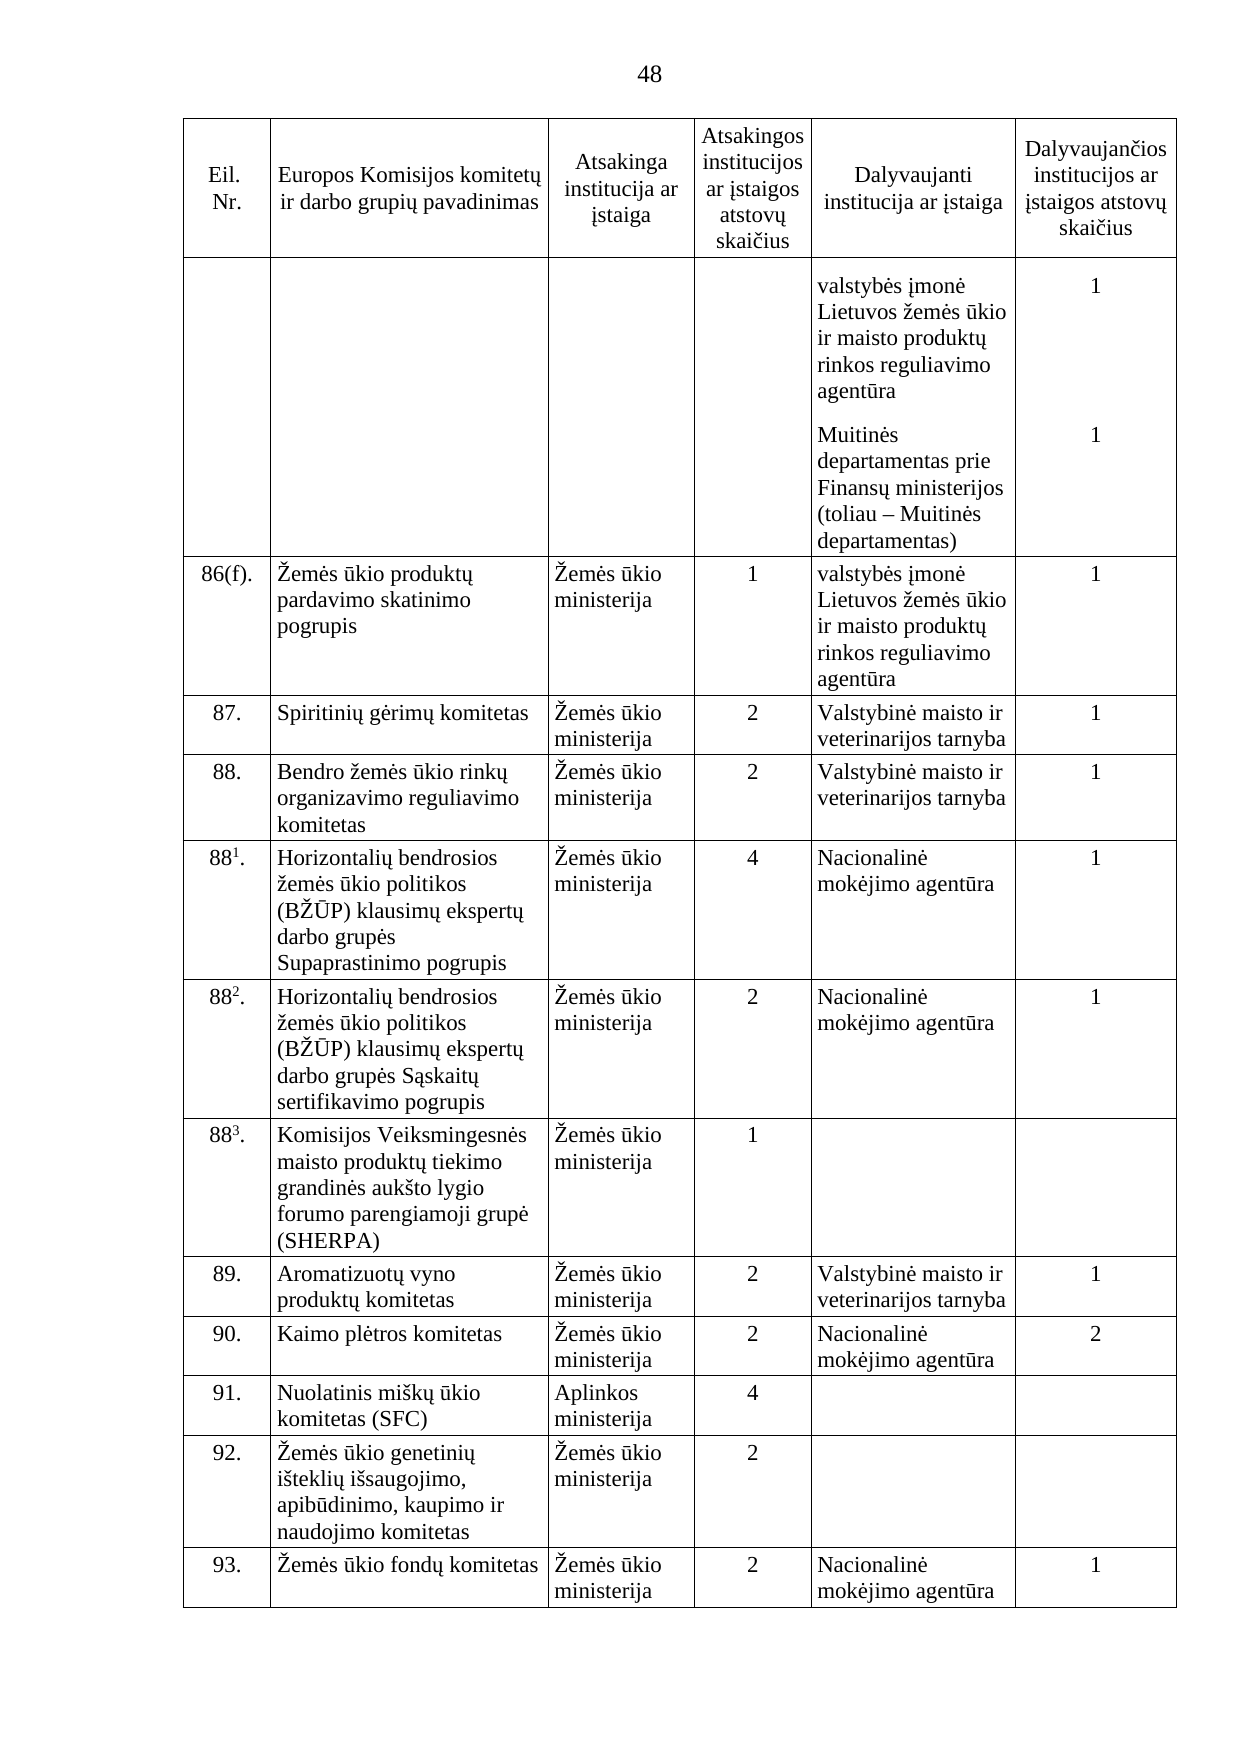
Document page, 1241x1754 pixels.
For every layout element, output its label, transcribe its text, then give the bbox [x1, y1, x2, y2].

table_cell [1177, 1256, 1187, 1316]
table_cell valstybės įmonė Lietuvos žemės ūkio ir maisto produktų rinkos reguliavimo agentūra [812, 258, 1015, 406]
table_cell 1 [1016, 258, 1176, 406]
table_cell 1 [1016, 406, 1176, 556]
table_cell Žemės ūkio fondų komitetas [271, 1548, 548, 1607]
table_cell 86(f). [184, 557, 270, 694]
table_cell Komisijos Veiksmingesnės maisto produktų tiekimo grandinės aukšto lygio forumo parengiamoji grupė (SHERPA) [271, 1119, 548, 1256]
table_header Europos Komisijos komitetų ir darbo grupių pavadinimas [271, 119, 548, 257]
table_cell 2 [695, 1257, 811, 1316]
table_cell 2 [695, 1436, 811, 1547]
table_cell Žemės ūkio ministerija [549, 557, 694, 694]
table_cell [1016, 1436, 1176, 1547]
table_cell 1 [695, 557, 811, 694]
table_cell [1177, 754, 1187, 840]
table_cell 1 [1016, 841, 1176, 979]
table_cell Horizontalių bendrosios žemės ūkio politikos (BŽŪP) klausimų ekspertų darbo grupės Sąskaitų sertifikavimo pogrupis [271, 980, 548, 1117]
table_cell 882. [184, 980, 270, 1117]
table_cell 1 [1016, 696, 1176, 754]
table_cell Aromatizuotų vyno produktų komitetas [271, 1257, 548, 1316]
table_header [1177, 118, 1187, 257]
table_cell 89. [184, 1257, 270, 1316]
table_cell Horizontalių bendrosios žemės ūkio politikos (BŽŪP) klausimų ekspertų darbo grupės Supaprastinimo pogrupis [271, 841, 548, 979]
table_cell Nacionalinė mokėjimo agentūra [812, 841, 1015, 979]
table_cell 1 [1016, 557, 1176, 694]
table_cell Žemės ūkio ministerija [549, 841, 694, 979]
table_cell Spiritinių gėrimų komitetas [271, 696, 548, 754]
table_cell 2 [695, 980, 811, 1117]
table_cell 93. [184, 1548, 270, 1607]
table_cell Žemės ūkio ministerija [549, 1317, 694, 1375]
table_cell Žemės ūkio ministerija [549, 1257, 694, 1316]
table_cell 2 [695, 755, 811, 840]
table_cell [271, 258, 548, 406]
table_cell [1016, 1119, 1176, 1256]
table_cell Kaimo plėtros komitetas [271, 1317, 548, 1375]
table_cell Aplinkos ministerija [549, 1376, 694, 1435]
table_cell [695, 406, 811, 556]
table_cell [1016, 1376, 1176, 1435]
table_cell Valstybinė maisto ir veterinarijos tarnyba [812, 696, 1015, 754]
table_cell Žemės ūkio ministerija [549, 1119, 694, 1256]
table_cell [1177, 1435, 1187, 1547]
table_cell 90. [184, 1317, 270, 1375]
table_cell [184, 406, 270, 556]
table_cell 1 [1016, 755, 1176, 840]
table_cell 88. [184, 755, 270, 840]
table_cell 92. [184, 1436, 270, 1547]
table_cell Nacionalinė mokėjimo agentūra [812, 980, 1015, 1117]
table_cell Žemės ūkio produktų pardavimo skatinimo pogrupis [271, 557, 548, 694]
table_cell [1177, 1118, 1187, 1256]
table_header Atsakingos institucijos ar įstaigos atstovų skaičius [695, 119, 811, 257]
table_cell [812, 1376, 1015, 1435]
table_cell 2 [695, 1548, 811, 1607]
table_cell [549, 406, 694, 556]
table_cell [1177, 840, 1187, 979]
table_cell 883. [184, 1119, 270, 1256]
table_cell 2 [1016, 1317, 1176, 1375]
table_cell Valstybinė maisto ir veterinarijos tarnyba [812, 1257, 1015, 1316]
table_cell Valstybinė maisto ir veterinarijos tarnyba [812, 755, 1015, 840]
table_cell 87. [184, 696, 270, 754]
table_cell Nacionalinė mokėjimo agentūra [812, 1548, 1015, 1607]
table_cell [1177, 556, 1187, 694]
table_cell 1 [1016, 1257, 1176, 1316]
table_cell 2 [695, 1317, 811, 1375]
table_cell [1177, 257, 1187, 406]
table_cell [1177, 1547, 1187, 1607]
table_cell 1 [1016, 1548, 1176, 1607]
table_cell [1177, 1375, 1187, 1435]
table_cell 4 [695, 1376, 811, 1435]
table_cell Žemės ūkio ministerija [549, 1436, 694, 1547]
table_cell valstybės įmonė Lietuvos žemės ūkio ir maisto produktų rinkos reguliavimo agentūra [812, 557, 1015, 694]
table_cell [812, 1436, 1015, 1547]
table_cell Žemės ūkio ministerija [549, 696, 694, 754]
table_header Atsakinga institucija ar įstaiga [549, 119, 694, 257]
table_cell 2 [695, 696, 811, 754]
table_cell Žemės ūkio ministerija [549, 1548, 694, 1607]
table_cell [812, 1119, 1015, 1256]
table_header Dalyvaujanti institucija ar įstaiga [812, 119, 1015, 257]
table_cell 1 [695, 1119, 811, 1256]
table_cell Nacionalinė mokėjimo agentūra [812, 1317, 1015, 1375]
table_header Eil. Nr. [184, 119, 270, 257]
table_header Dalyvaujančios institucijos ar įstaigos atstovų skaičius [1016, 119, 1176, 257]
table_cell [1177, 695, 1187, 754]
table_cell [549, 258, 694, 406]
table_cell [1177, 406, 1187, 556]
table_cell Bendro žemės ūkio rinkų organizavimo reguliavimo komitetas [271, 755, 548, 840]
table_cell [1177, 1316, 1187, 1375]
table_cell [1177, 979, 1187, 1117]
table_cell Žemės ūkio ministerija [549, 980, 694, 1117]
table_cell Nuolatinis miškų ūkio komitetas (SFC) [271, 1376, 548, 1435]
table_cell Žemės ūkio ministerija [549, 755, 694, 840]
table_cell [271, 406, 548, 556]
table_cell 881. [184, 841, 270, 979]
table_cell [184, 258, 270, 406]
table_cell [695, 258, 811, 406]
table_cell Muitinės departamentas prie Finansų ministerijos (toliau – Muitinės departamentas) [812, 406, 1015, 556]
table_cell 91. [184, 1376, 270, 1435]
table_cell 1 [1016, 980, 1176, 1117]
table_cell Žemės ūkio genetinių išteklių išsaugojimo, apibūdinimo, kaupimo ir naudojimo komitetas [271, 1436, 548, 1547]
table_cell 4 [695, 841, 811, 979]
